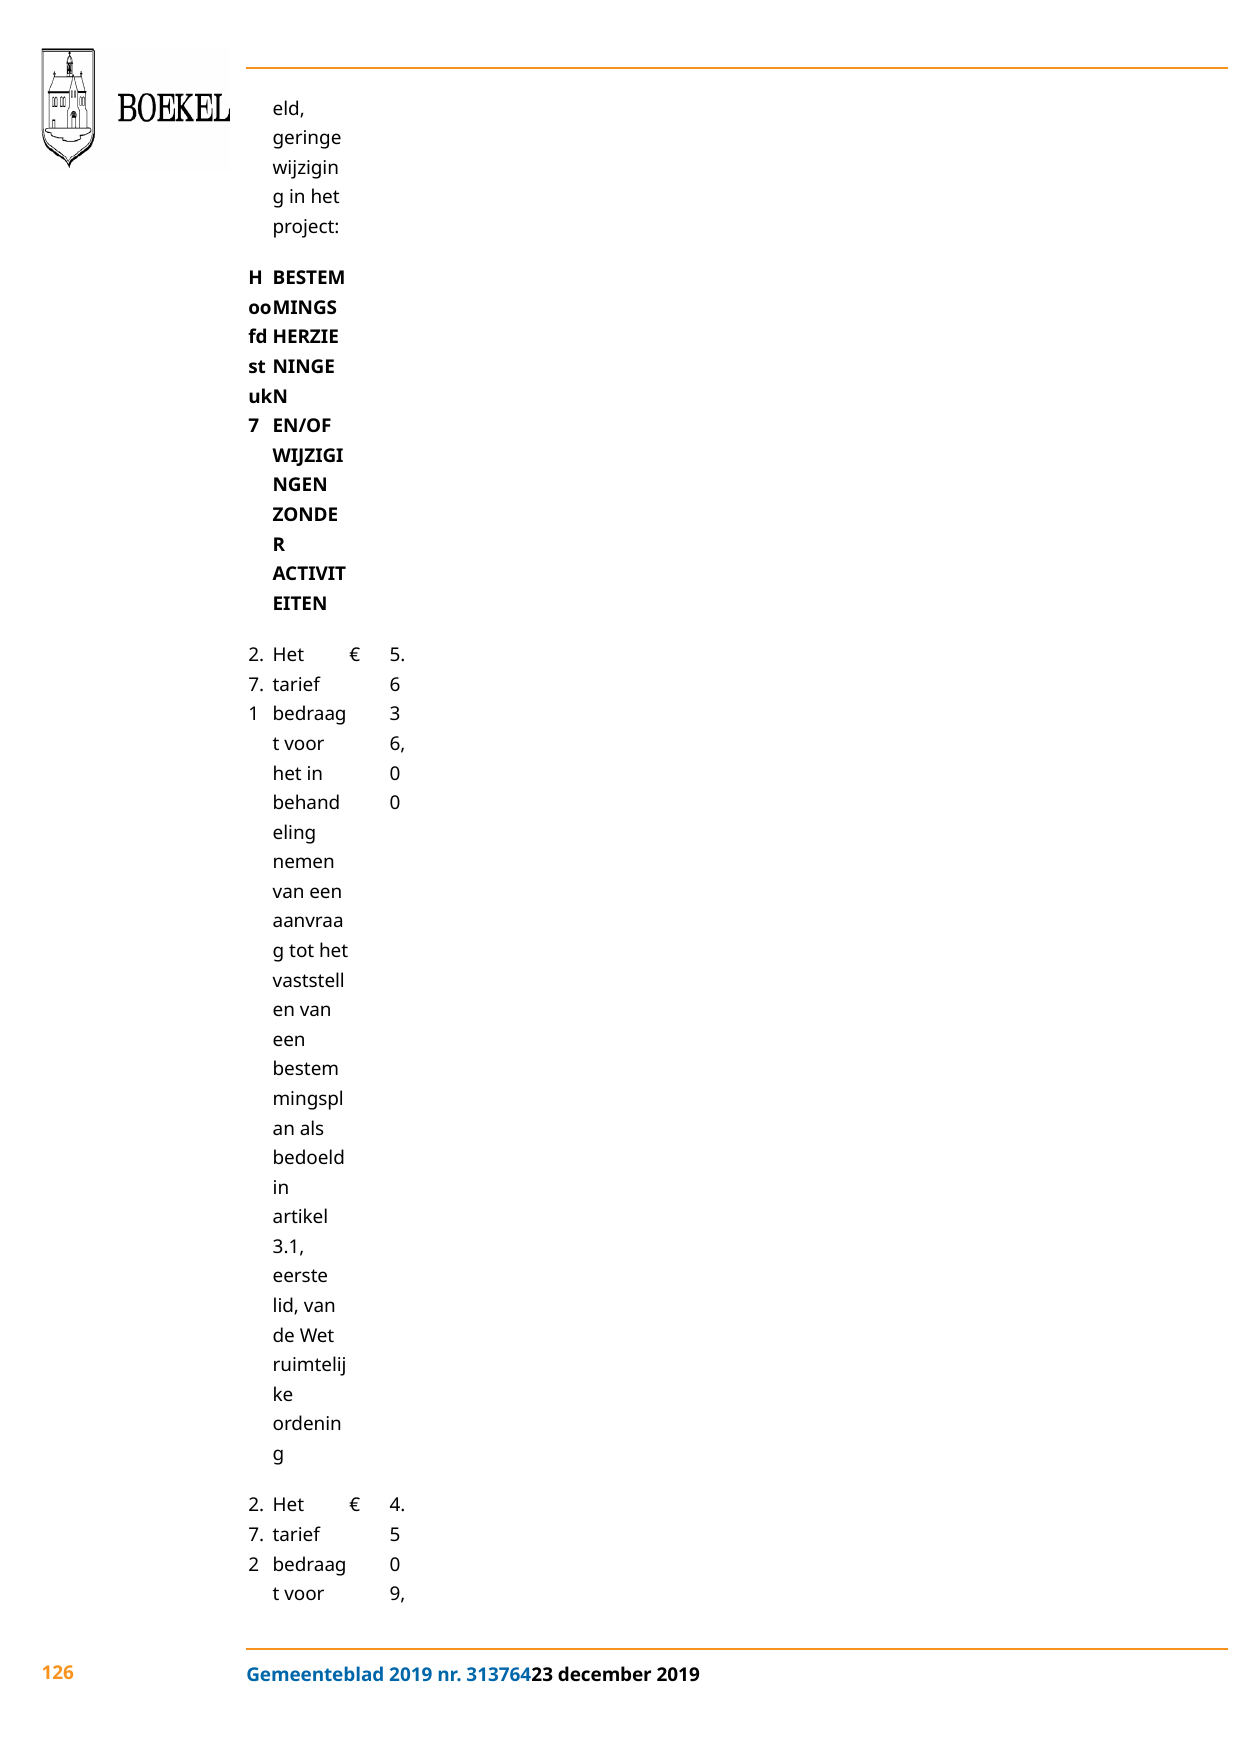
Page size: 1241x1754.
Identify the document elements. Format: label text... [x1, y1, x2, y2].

table_cell Het tarief bedraagt voor [273, 1492, 349, 1606]
table_cell [429, 95, 469, 239]
table_cell [750, 239, 790, 264]
table_cell [951, 1466, 991, 1492]
table_cell [951, 616, 991, 641]
table_cell [389, 239, 409, 264]
table_cell [248, 1466, 272, 1492]
table_cell [991, 1466, 1031, 1492]
table_cell [830, 239, 870, 264]
table_cell [349, 1466, 369, 1492]
table_cell [1111, 239, 1152, 264]
table_cell [389, 1466, 409, 1492]
table_cell [1031, 239, 1071, 264]
table_cell [1111, 1466, 1152, 1492]
picture [41, 47, 231, 172]
table_cell 4.509, [389, 1492, 409, 1606]
table_cell [630, 641, 670, 1466]
table_cell [830, 95, 870, 239]
table_cell [630, 616, 670, 641]
table_cell [510, 265, 549, 616]
table_cell [790, 95, 830, 239]
table_cell [469, 95, 509, 239]
table_cell [510, 1492, 549, 1606]
table_cell [369, 1466, 389, 1492]
table_cell [469, 1466, 509, 1492]
table_cell [1071, 641, 1111, 1466]
table_cell [830, 1466, 870, 1492]
table_cell [630, 1466, 670, 1492]
table_cell [273, 1466, 349, 1492]
table_cell [469, 239, 509, 264]
table_cell [750, 616, 790, 641]
table_cell [369, 616, 389, 641]
table_cell [409, 239, 429, 264]
table_cell [349, 265, 369, 616]
table_cell [750, 641, 790, 1466]
table_cell [469, 265, 509, 616]
table_cell [550, 641, 590, 1466]
table_cell [248, 95, 272, 239]
table_cell [710, 616, 750, 641]
table_cell [1071, 1466, 1111, 1492]
table_cell [1071, 265, 1111, 616]
table_cell [830, 616, 870, 641]
table_cell [550, 616, 590, 641]
table_cell [248, 239, 272, 264]
table_cell [550, 265, 590, 616]
table_cell 2.7.1 [248, 641, 272, 1466]
table_cell [670, 239, 710, 264]
table_cell [951, 1492, 991, 1606]
table_cell [630, 265, 670, 616]
table_cell [389, 616, 409, 641]
table_cell [590, 1466, 630, 1492]
table_cell [429, 1492, 469, 1606]
table_cell [790, 616, 830, 641]
table_cell [590, 95, 630, 239]
table_cell € [349, 1492, 369, 1606]
table_cell [911, 265, 951, 616]
table_cell [750, 1466, 790, 1492]
table_cell [790, 265, 830, 616]
table_cell [790, 641, 830, 1466]
table_cell [911, 95, 951, 239]
table_cell 5.636,00 [389, 641, 409, 1466]
table_cell [830, 641, 870, 1466]
table_cell [248, 616, 272, 641]
table_cell [1031, 265, 1071, 616]
table_cell [469, 616, 509, 641]
table_cell [870, 1492, 911, 1606]
table_cell [469, 641, 509, 1466]
table_cell [409, 1492, 429, 1606]
table_cell [1031, 616, 1071, 641]
table_cell [630, 1492, 670, 1606]
table_cell [389, 265, 409, 616]
table_cell [991, 616, 1031, 641]
table_cell [630, 239, 670, 264]
table_cell eld, geringe wijziging in het project: [273, 95, 349, 239]
table_cell [790, 239, 830, 264]
table_cell BESTEMMINGSHERZIENINGEN EN/OF WIJZIGINGEN ZONDER ACTIVITEITEN [273, 265, 349, 616]
table_cell [590, 616, 630, 641]
table_cell [991, 265, 1031, 616]
table_cell [273, 239, 349, 264]
table_cell [1031, 1466, 1071, 1492]
table_cell [550, 95, 590, 239]
table_cell Hoofdstuk 7 [248, 265, 272, 616]
table_cell [790, 1492, 830, 1606]
table_cell [510, 239, 549, 264]
table_cell [1031, 1492, 1071, 1606]
table_cell [670, 641, 710, 1466]
table_cell [951, 95, 991, 239]
table_cell [590, 239, 630, 264]
table_cell [670, 1492, 710, 1606]
table_cell [750, 95, 790, 239]
table_cell [429, 616, 469, 641]
table_cell [1071, 95, 1111, 239]
table_cell [1111, 616, 1152, 641]
table_cell [630, 95, 670, 239]
table_cell [870, 239, 911, 264]
table_cell [409, 265, 429, 616]
table_cell [429, 239, 469, 264]
table_cell [870, 265, 911, 616]
table_cell [590, 641, 630, 1466]
table_cell [911, 1466, 951, 1492]
table_cell [429, 641, 469, 1466]
table_cell [510, 641, 549, 1466]
table_cell [991, 239, 1031, 264]
table_cell [710, 265, 750, 616]
table_cell € [349, 641, 369, 1466]
table_cell [870, 641, 911, 1466]
table_cell [710, 641, 750, 1466]
table_cell [911, 239, 951, 264]
table_cell [670, 616, 710, 641]
table_cell [870, 95, 911, 239]
table_cell [911, 1492, 951, 1606]
table_cell [349, 95, 369, 239]
table_cell [1071, 1492, 1111, 1606]
table_cell [1031, 95, 1071, 239]
table_cell [911, 641, 951, 1466]
table_cell [550, 1466, 590, 1492]
table_cell [991, 1492, 1031, 1606]
table_cell [670, 1466, 710, 1492]
table_cell [510, 616, 549, 641]
table_cell [590, 265, 630, 616]
table_cell [409, 616, 429, 641]
table_cell [870, 1466, 911, 1492]
table_cell [710, 95, 750, 239]
table_cell [710, 239, 750, 264]
table_cell [670, 95, 710, 239]
table_cell [349, 239, 369, 264]
table_cell [429, 265, 469, 616]
table_cell [1111, 1492, 1152, 1606]
table_cell [911, 616, 951, 641]
table_cell [369, 239, 389, 264]
table_cell [750, 265, 790, 616]
table_cell [1071, 239, 1111, 264]
table_cell [951, 265, 991, 616]
table_cell [830, 265, 870, 616]
table_cell 2.7.2 [248, 1492, 272, 1606]
table_cell [369, 1492, 389, 1606]
table_cell [991, 641, 1031, 1466]
table_cell [1111, 95, 1152, 239]
table_cell [870, 616, 911, 641]
table_cell [389, 95, 409, 239]
table_cell [369, 265, 389, 616]
table_cell [369, 95, 389, 239]
table_cell [469, 1492, 509, 1606]
table_cell [550, 1492, 590, 1606]
table_cell [710, 1466, 750, 1492]
table_cell [409, 641, 429, 1466]
table_cell [1031, 641, 1071, 1466]
table_cell [510, 95, 549, 239]
table_cell [409, 95, 429, 239]
table_cell [750, 1492, 790, 1606]
table_cell [273, 616, 349, 641]
table_cell [510, 1466, 549, 1492]
table_cell [670, 265, 710, 616]
table_cell [1071, 616, 1111, 641]
table_cell [790, 1466, 830, 1492]
table_cell [369, 641, 389, 1466]
table_cell [550, 239, 590, 264]
table_cell [590, 1492, 630, 1606]
table_cell [951, 641, 991, 1466]
table_cell [991, 95, 1031, 239]
table_cell [1111, 265, 1152, 616]
table_cell [349, 616, 369, 641]
table_cell [429, 1466, 469, 1492]
table_cell [830, 1492, 870, 1606]
table_cell [710, 1492, 750, 1606]
table_cell [409, 1466, 429, 1492]
table_cell [951, 239, 991, 264]
table_cell Het tarief bedraagt voor het in behandeling nemen van een aanvraag tot het vaststellen van een bestemmingsplan als bedoeld in artikel 3.1, eerste lid, van de Wet ruimtelijke ordening [273, 641, 349, 1466]
table_cell [1111, 641, 1152, 1466]
